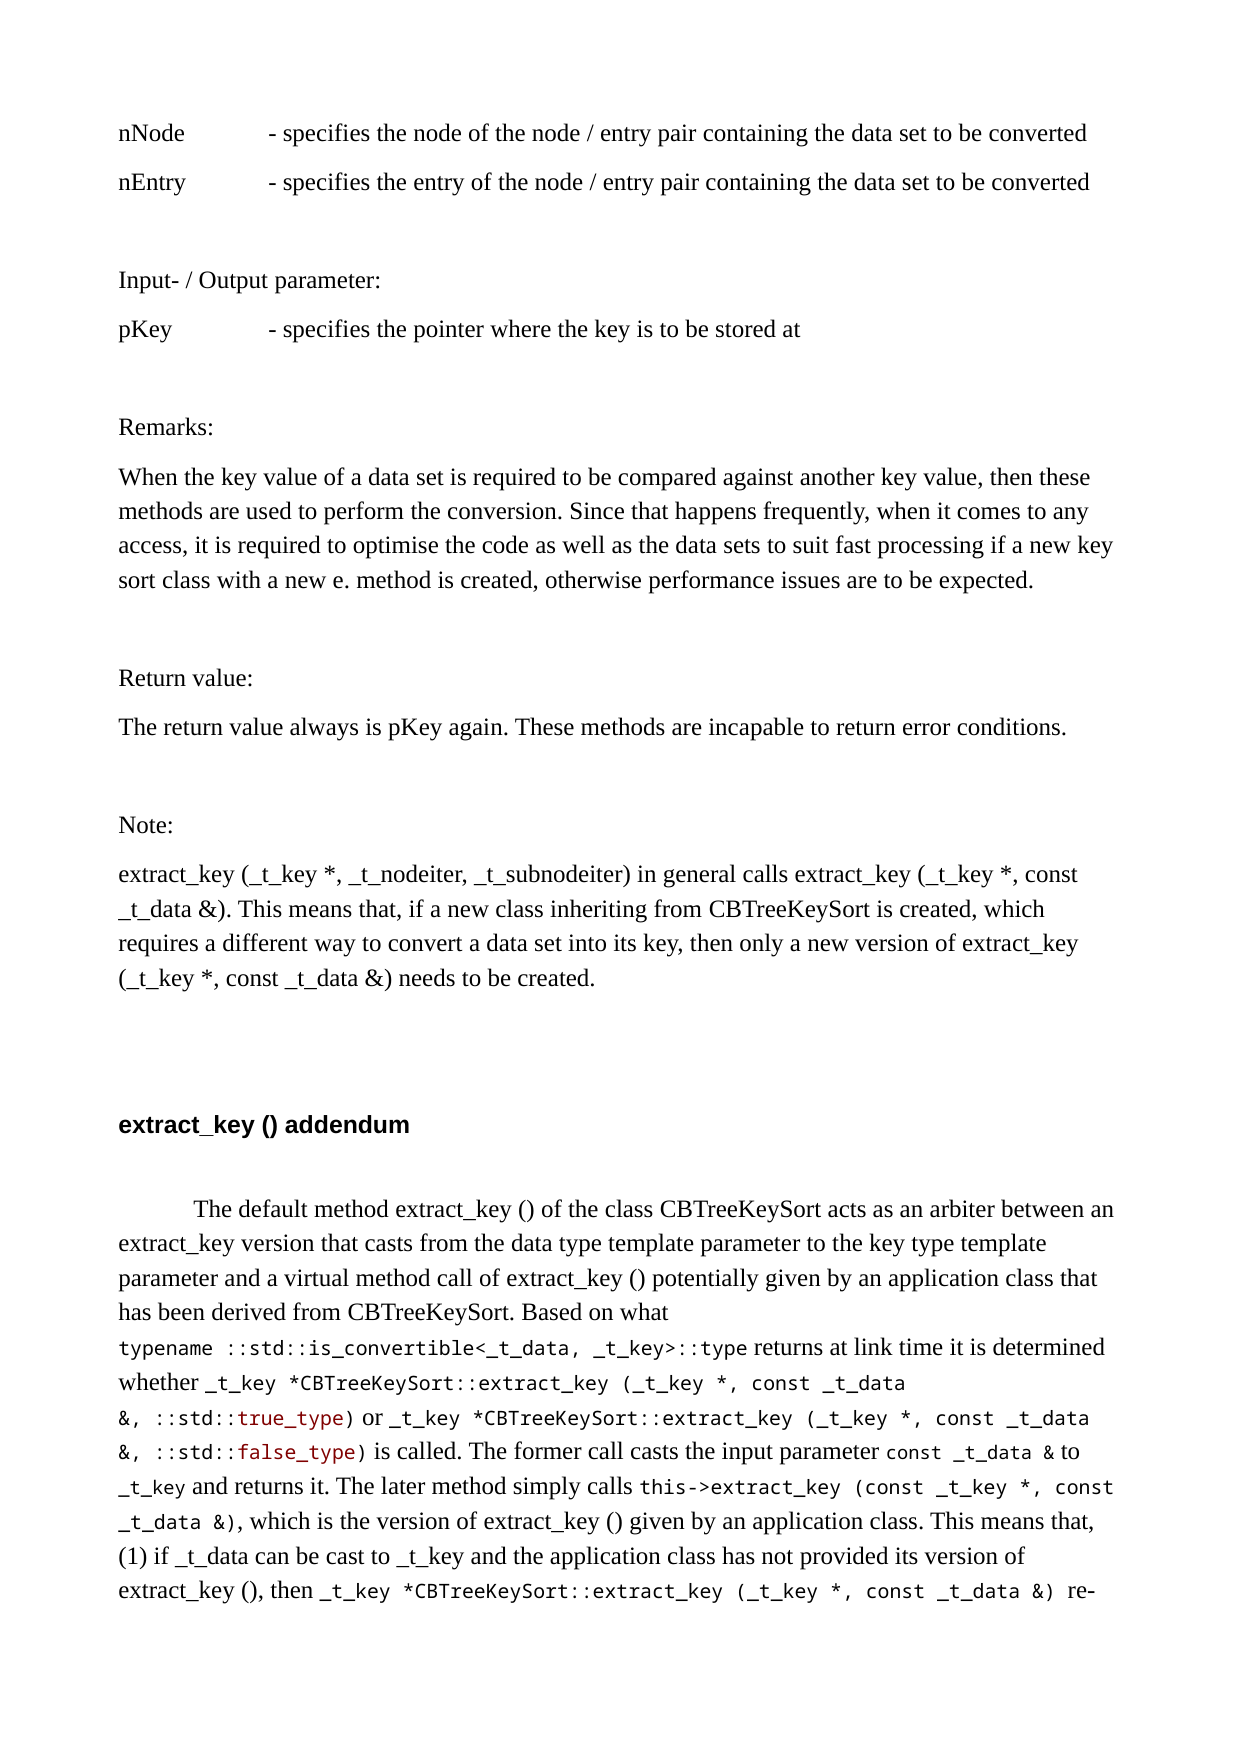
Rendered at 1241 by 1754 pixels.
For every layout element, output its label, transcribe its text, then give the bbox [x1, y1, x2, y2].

text extract_key (_t_key *, _t_nodeiter, _t_subnodeiter) in general calls extract_key (_t_key *, const _t_data &). This means that, if a new class inheriting from CBTreeKeySort is created, which requires a different way to convert a data set into its key, then only a new version of extract_key (_t_key *, const _t_data &) needs to be created. [118, 859, 1122, 992]
text nEntry - specifies the entry of the node / entry pair containing the data set to be converted [118, 167, 1122, 196]
text Note: [118, 810, 1122, 839]
text nNode - specifies the node of the node / entry pair containing the data set to be converted [118, 118, 1122, 147]
text Return value: [118, 663, 1122, 692]
text The default method extract_key () of the class CBTreeKeySort acts as an arbiter between an extract_key version that casts from the data type template parameter to the key type template parameter and a virtual method call of extract_key () potentially given by an application class that has been derived from CBTreeKeySort. Based on what typename ::std::is_convertible<_t_data, _t_key>::type returns at link time it is determined whether _t_key *CBTreeKeySort::extract_key (_t_key *, const _t_data &, ::std::true_type) or _t_key *CBTreeKeySort::extract_key (_t_key *, const _t_data &, ::std::false_type) is called. The former call casts the input parameter const _t_data & to _t_key and returns it. The later method simply calls this->extract_key (const _t_key *, const _t_data &), which is the version of extract_key () given by an application class. This means that, (1) if _t_data can be cast to _t_key and the application class has not provided its version of extract_key (), then _t_key *CBTreeKeySort::extract_key (_t_key *, const _t_data &) re- [118, 1194, 1122, 1605]
subtitle extract_key () addendum [118, 1110, 1122, 1138]
text When the key value of a data set is required to be compared against another key value, then these methods are used to perform the conversion. Since that happens frequently, when it comes to any access, it is required to optimise the code as well as the data sets to suit fast processing if a new key sort class with a new e. method is created, otherwise performance issues are to be expected. [118, 462, 1122, 594]
text Input- / Output parameter: [118, 265, 1122, 294]
text The return value always is pKey again. These methods are incapable to return error conditions. [118, 712, 1122, 741]
text pKey - specifies the pointer where the key is to be stored at [118, 314, 1122, 343]
text Remarks: [118, 412, 1122, 441]
